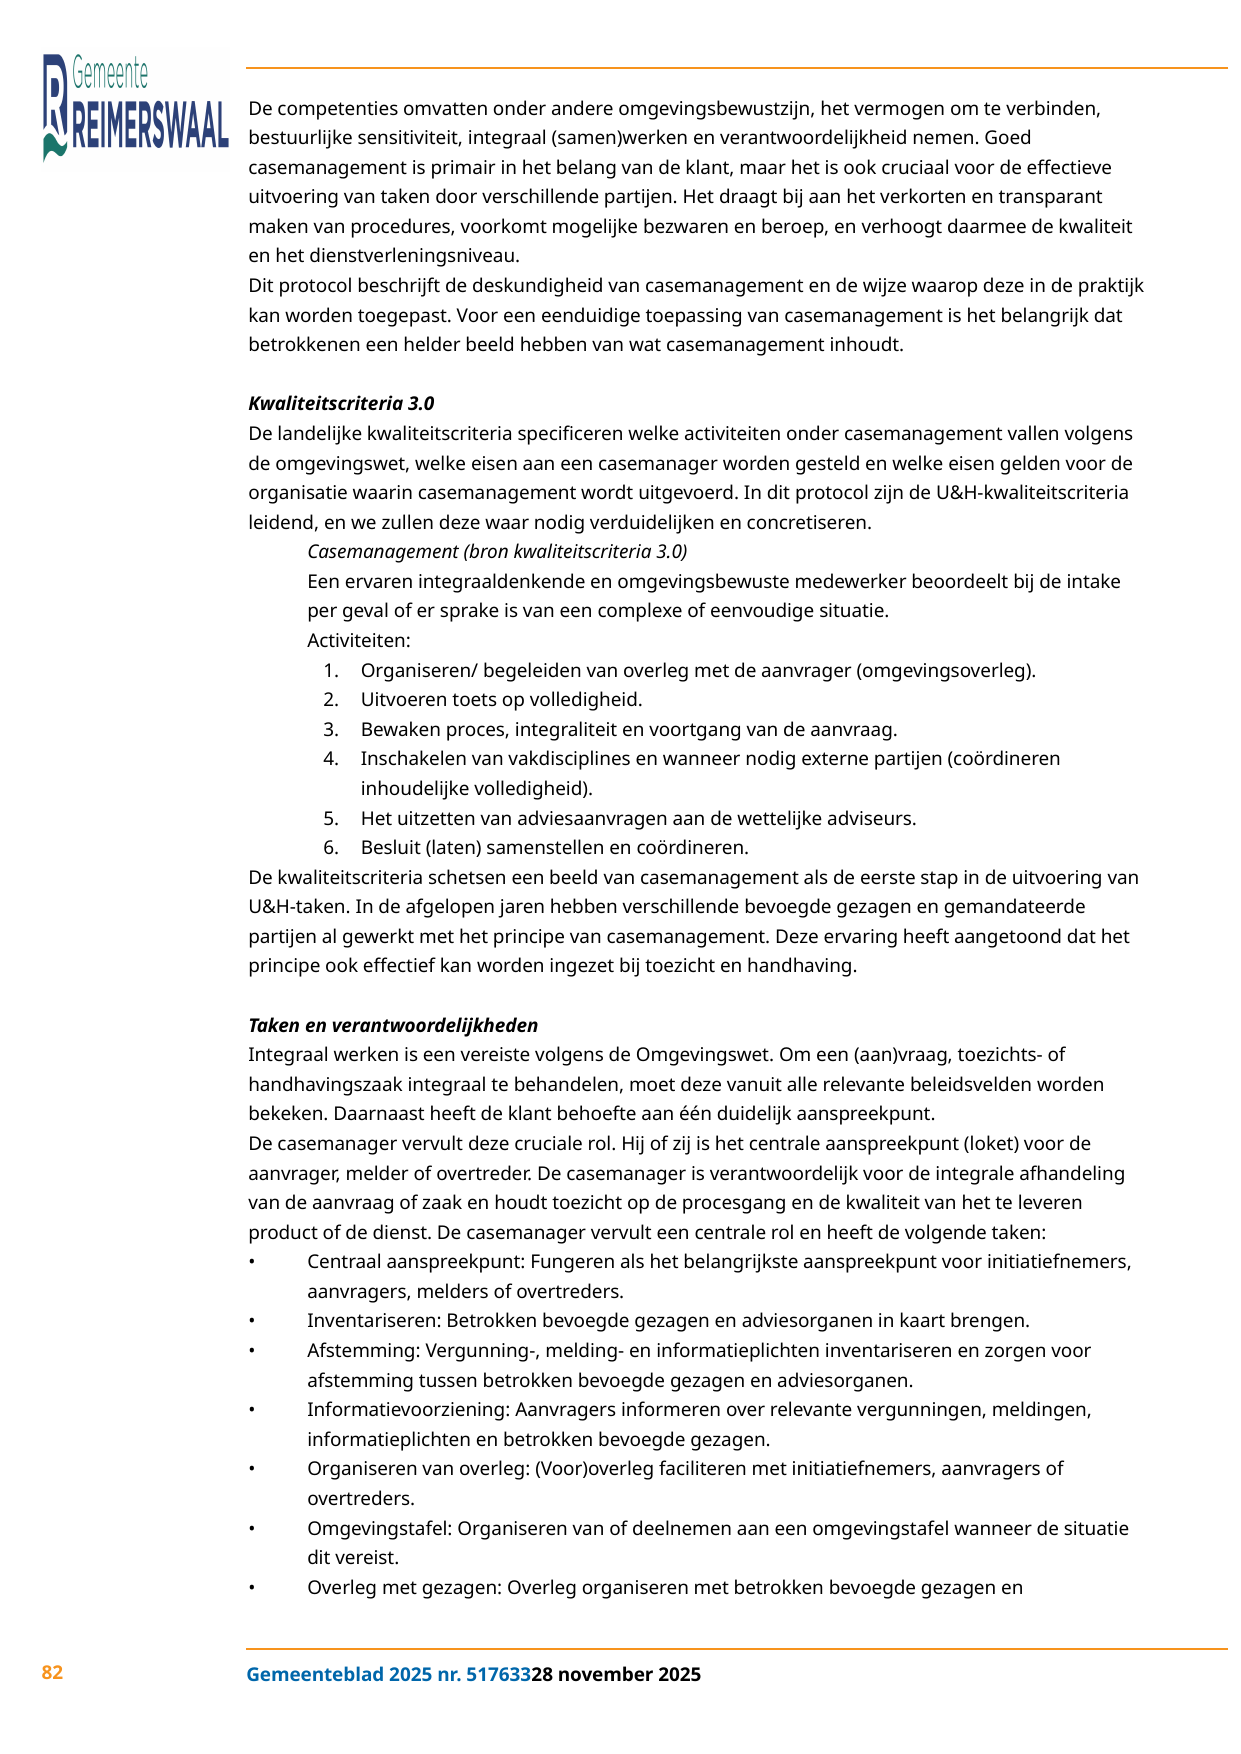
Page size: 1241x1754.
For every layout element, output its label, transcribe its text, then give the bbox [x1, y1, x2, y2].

list Organiseren/ begeleiden van overleg met de aanvrager (omgevingsoverleg). [323, 657, 1152, 683]
list Informatievoorziening: Aanvragers informeren over relevante vergunningen, meldingen, informatieplichten en betrokken bevoegde gezagen. [248, 1396, 1152, 1452]
text Taken en verantwoordelijkheden [248, 1012, 1152, 1038]
list Inschakelen van vakdisciplines en wanneer nodig externe partijen (coördineren inhoudelijke volledigheid). [323, 746, 1152, 801]
list Bewaken proces, integraliteit en voortgang van de aanvraag. [323, 716, 1152, 742]
text De landelijke kwaliteitscriteria specificeren welke activiteiten onder casemanagement vallen volgens de omgevingswet, welke eisen aan een casemanager worden gesteld en welke eisen gelden voor de organisatie waarin casemanagement wordt uitgevoerd. In dit protocol zijn de U&H-kwaliteitscriteria leidend, en we zullen deze waar nodig verduidelijken en concretiseren. [248, 420, 1152, 535]
list Uitvoeren toets op volledigheid. [323, 686, 1152, 712]
list Overleg met gezagen: Overleg organiseren met betrokken bevoegde gezagen en [248, 1574, 1152, 1600]
text De competenties omvatten onder andere omgevingsbewustzijn, het vermogen om te verbinden, bestuurlijke sensitiviteit, integraal (samen)werken en verantwoordelijkheid nemen. Goed casemanagement is primair in het belang van de klant, maar het is ook cruciaal voor de effectieve uitvoering van taken door verschillende partijen. Het draagt bij aan het verkorten en transparant maken van procedures, voorkomt mogelijke bezwaren en beroep, en verhoogt daarmee de kwaliteit en het dienstverleningsniveau. [248, 95, 1152, 268]
list Organiseren van overleg: (Voor)overleg faciliteren met initiatiefnemers, aanvragers of overtreders. [248, 1456, 1152, 1511]
list Activiteiten: [248, 627, 1152, 653]
text Integraal werken is een vereiste volgens de Omgevingswet. Om een (aan)vraag, toezichts- of handhavingszaak integraal te behandelen, moet deze vanuit alle relevante beleidsvelden worden bekeken. Daarnaast heeft de klant behoefte aan één duidelijk aanspreekpunt. [248, 1041, 1152, 1126]
list Inventariseren: Betrokken bevoegde gezagen en adviesorganen in kaart brengen. [248, 1308, 1152, 1333]
list Omgevingstafel: Organiseren van of deelnemen aan een omgevingstafel wanneer de situatie dit vereist. [248, 1515, 1152, 1570]
list Het uitzetten van adviesaanvragen aan de wettelijke adviseurs. [323, 805, 1152, 831]
text De casemanager vervult deze cruciale rol. Hij of zij is het centrale aanspreekpunt (loket) voor de aanvrager, melder of overtreder. De casemanager is verantwoordelijk voor de integrale afhandeling van de aanvraag of zaak en houdt toezicht op de procesgang en de kwaliteit van het te leveren product of de dienst. De casemanager vervult een centrale rol en heeft de volgende taken: [248, 1130, 1152, 1245]
list Casemanagement (bron kwaliteitscriteria 3.0) [248, 538, 1152, 564]
list Afstemming: Vergunning-, melding- en informatieplichten inventariseren en zorgen voor afstemming tussen betrokken bevoegde gezagen en adviesorganen. [248, 1337, 1152, 1393]
list Centraal aanspreekpunt: Fungeren als het belangrijkste aanspreekpunt voor initiatiefnemers, aanvragers, melders of overtreders. [248, 1248, 1152, 1304]
text De kwaliteitscriteria schetsen een beeld van casemanagement als de eerste stap in de uitvoering van U&H-taken. In de afgelopen jaren hebben verschillende bevoegde gezagen en gemandateerde partijen al gewerkt met het principe van casemanagement. Deze ervaring heeft aangetoond dat het principe ook effectief kan worden ingezet bij toezicht en handhaving. [248, 864, 1152, 978]
text Dit protocol beschrijft de deskundigheid van casemanagement en de wijze waarop deze in de praktijk kan worden toegepast. Voor een eenduidige toepassing van casemanagement is het belangrijk dat betrokkenen een helder beeld hebben van wat casemanagement inhoudt. [248, 272, 1152, 357]
text Kwaliteitscriteria 3.0 [248, 391, 1152, 416]
picture [41, 47, 231, 172]
list Besluit (laten) samenstellen en coördineren. [323, 834, 1152, 860]
list Een ervaren integraaldenkende en omgevingsbewuste medewerker beoordeelt bij de intake per geval of er sprake is van een complexe of eenvoudige situatie. [248, 568, 1152, 623]
